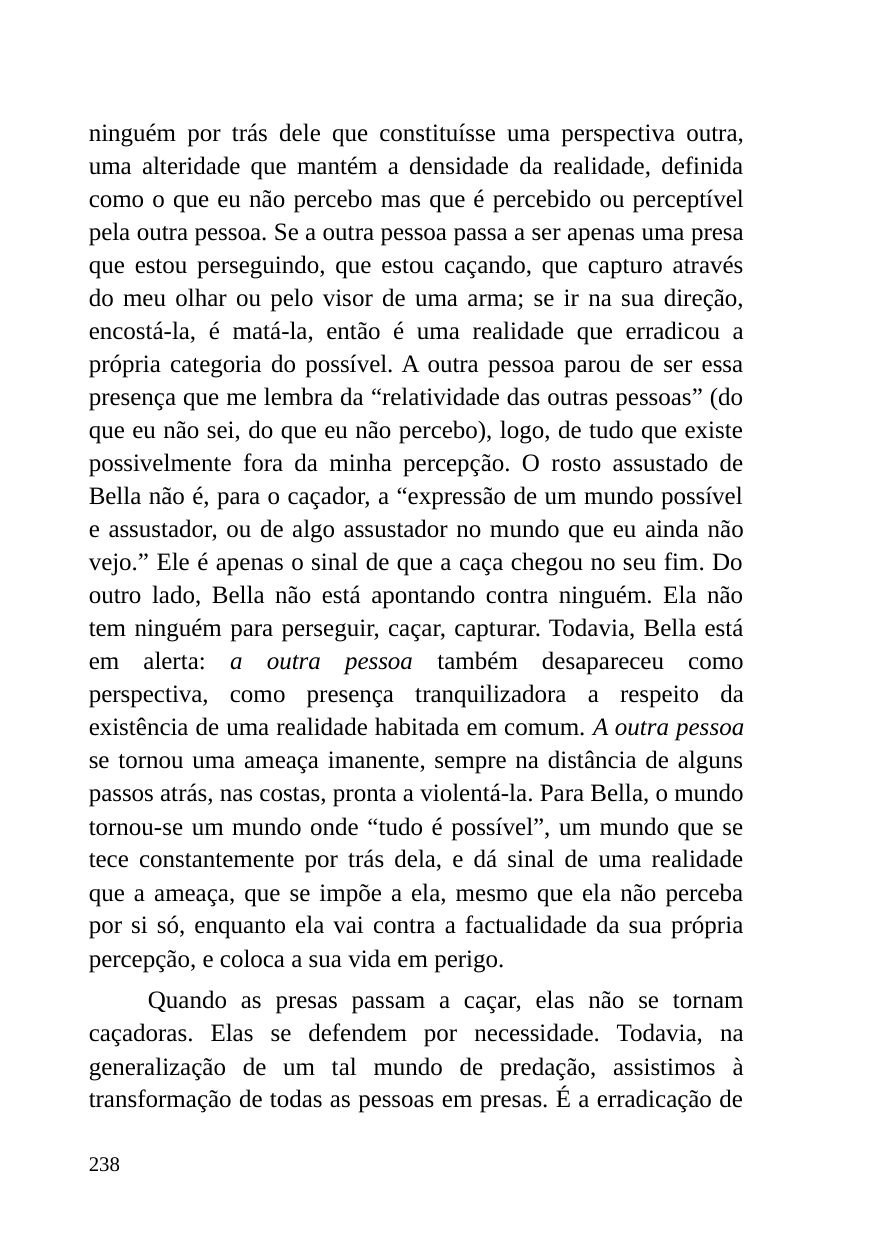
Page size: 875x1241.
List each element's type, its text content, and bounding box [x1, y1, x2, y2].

text Quando as presas passam a caçar, elas não se tornam caçadoras. Elas se defendem por necessidade. Todavia, na generalização de um tal mundo de predação, assistimos à transformação de todas as pessoas em presas. É a erradicação de [88, 986, 744, 1113]
text ninguém por trás dele que constituísse uma perspectiva outra, uma alteridade que mantém a densidade da realidade, definida como o que eu não percebo mas que é percebido ou perceptível pela outra pessoa. Se a outra pessoa passa a ser apenas uma presa que estou perseguindo, que estou caçando, que capturo através do meu olhar ou pelo visor de uma arma; se ir na sua direção, encostá-la, é matá-la, então é uma realidade que erradicou a própria categoria do possível. A outra pessoa parou de ser essa presença que me lembra da “relatividade das outras pessoas” (do que eu não sei, do que eu não percebo), logo, de tudo que existe possivelmente fora da minha percepção. O rosto assustado de Bella não é, para o caçador, a “expressão de um mundo possível e assustador, ou de algo assustador no mundo que eu ainda não vejo.” Ele é apenas o sinal de que a caça chegou no seu fim. Do outro lado, Bella não está apontando contra ninguém. Ela não tem ninguém para perseguir, caçar, capturar. Todavia, Bella está em alerta: a outra pessoa também desapareceu como perspectiva, como presença tranquilizadora a respeito da existência de uma realidade habitada em comum. A outra pessoa se tornou uma ameaça imanente, sempre na distância de alguns passos atrás, nas costas, pronta a violentá-la. Para Bella, o mundo tornou-se um mundo onde “tudo é possível”, um mundo que se tece constantemente por trás dela, e dá sinal de uma realidade que a ameaça, que se impõe a ela, mesmo que ela não perceba por si só, enquanto ela vai contra a factualidade da sua própria percepção, e coloca a sua vida em perigo. [88, 118, 744, 972]
